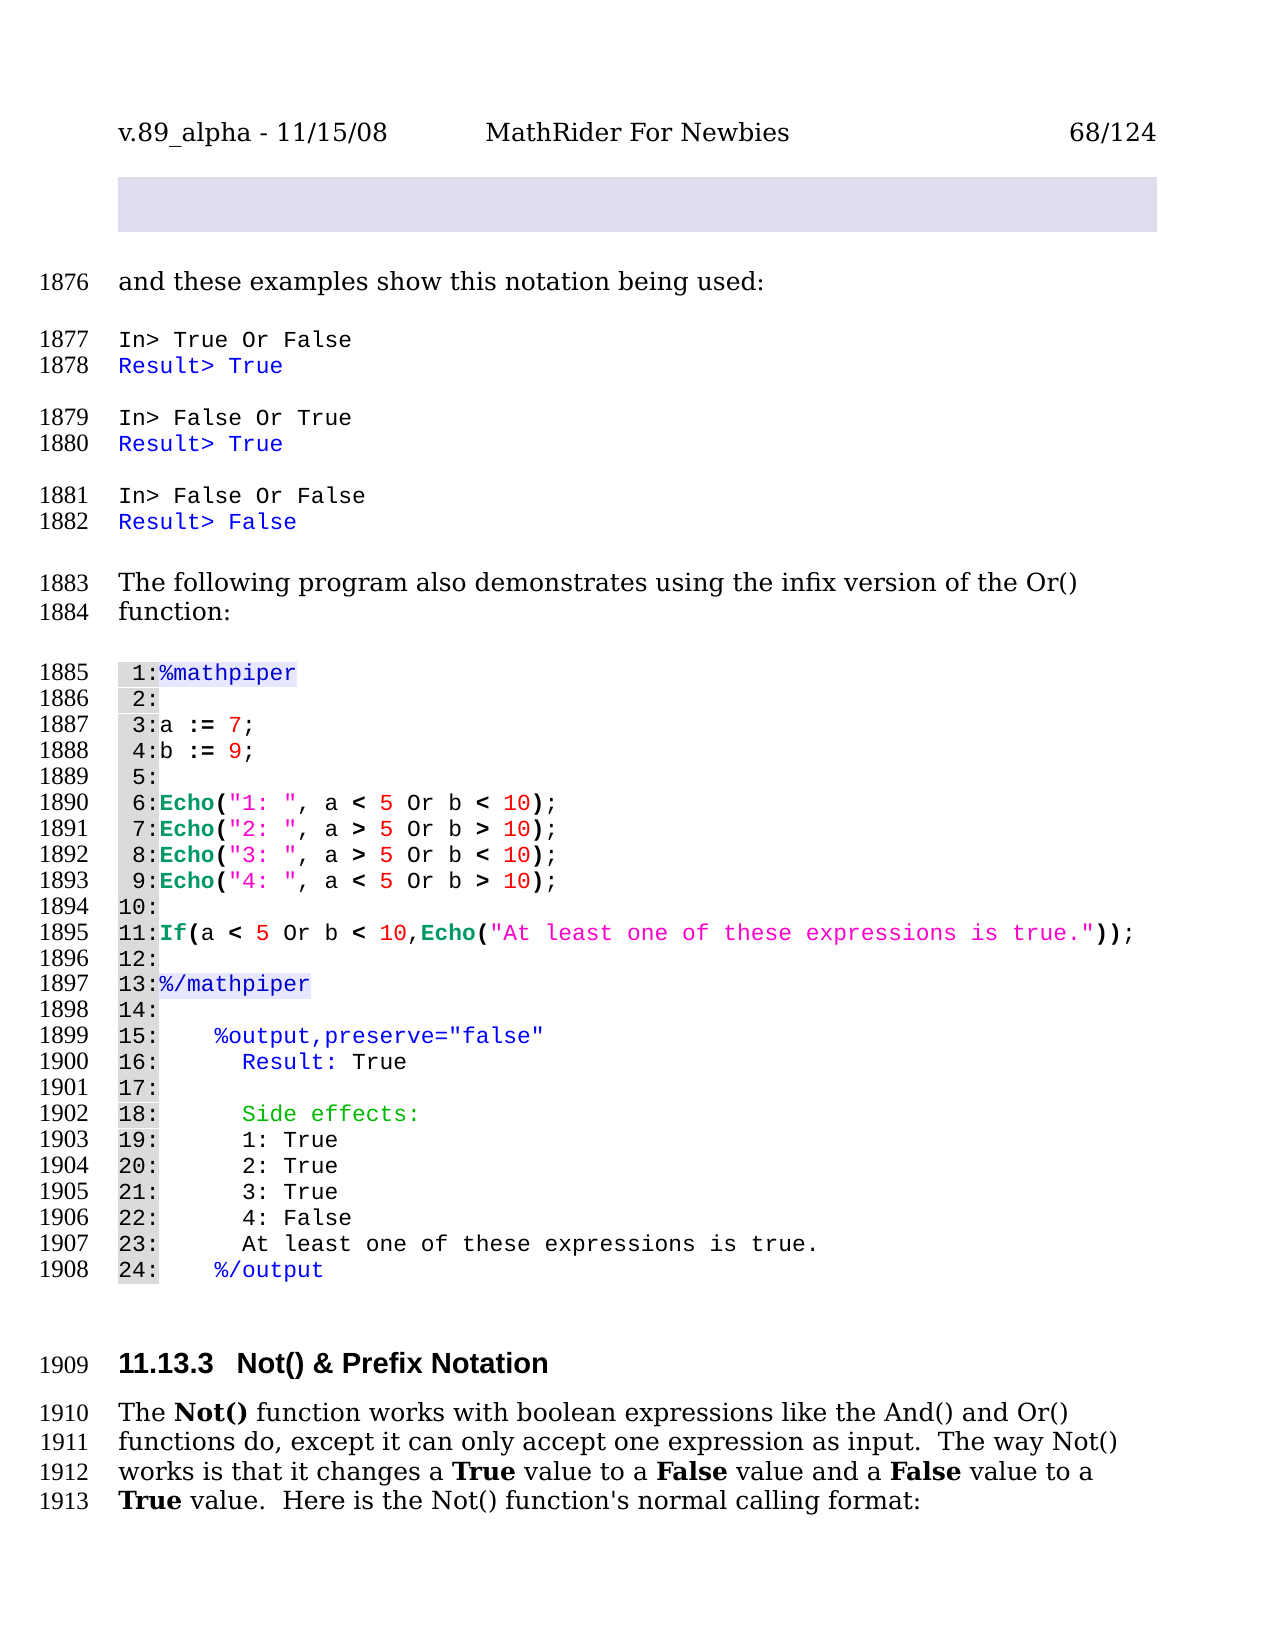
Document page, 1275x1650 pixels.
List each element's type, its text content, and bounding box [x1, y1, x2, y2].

text 19: 1: True [118, 1128, 1157, 1154]
text 5: [118, 765, 1157, 791]
text 1:%mathpiper [118, 662, 1157, 687]
text 20: 2: True [118, 1154, 1157, 1180]
text 4:b := 9; [118, 739, 1157, 765]
text 18: Side effects: [118, 1102, 1157, 1128]
text 2: [118, 687, 1157, 713]
text Result> True [118, 432, 1157, 458]
text 8:Echo("3: ", a > 5 Or b < 10); [118, 843, 1157, 869]
text In> False Or False [118, 484, 1157, 510]
text In> True Or False [118, 328, 1157, 354]
text 11:If(a < 5 Or b < 10,Echo("At least one of these expressions is true.")); [118, 921, 1157, 947]
text The Not() function works with boolean expressions like the And() and Or() functions do, except it can only accept one expression as input. The way Not() works is that it changes a True value to a False value and a False value to a True value. Here is the Not() function's normal calling format: [118, 1398, 1157, 1515]
text 13:%/mathpiper [118, 973, 1157, 999]
text 22: 4: False [118, 1206, 1157, 1232]
text 15: %output,preserve="false" [118, 1025, 1157, 1051]
text In> False Or True [118, 406, 1157, 432]
text 7:Echo("2: ", a > 5 Or b > 10); [118, 817, 1157, 843]
text 21: 3: True [118, 1180, 1157, 1206]
text 12: [118, 947, 1157, 973]
text Result> True [118, 354, 1157, 380]
text 16: Result: True [118, 1051, 1157, 1077]
text The following program also demonstrates using the infix version of the Or() function: [118, 568, 1157, 626]
text Result> False [118, 510, 1157, 536]
table_header [118, 177, 1157, 232]
text 23: At least one of these expressions is true. [118, 1232, 1157, 1258]
text 6:Echo("1: ", a < 5 Or b < 10); [118, 791, 1157, 817]
text and these examples show this notation being used: [118, 267, 1157, 297]
text 3:a := 7; [118, 713, 1157, 739]
text 10: [118, 895, 1157, 921]
text 9:Echo("4: ", a < 5 Or b > 10); [118, 869, 1157, 895]
subtitle Not() & Prefix Notation [118, 1347, 1157, 1380]
text 24: %/output [118, 1258, 1157, 1284]
text 14: [118, 999, 1157, 1025]
text 17: [118, 1077, 1157, 1102]
